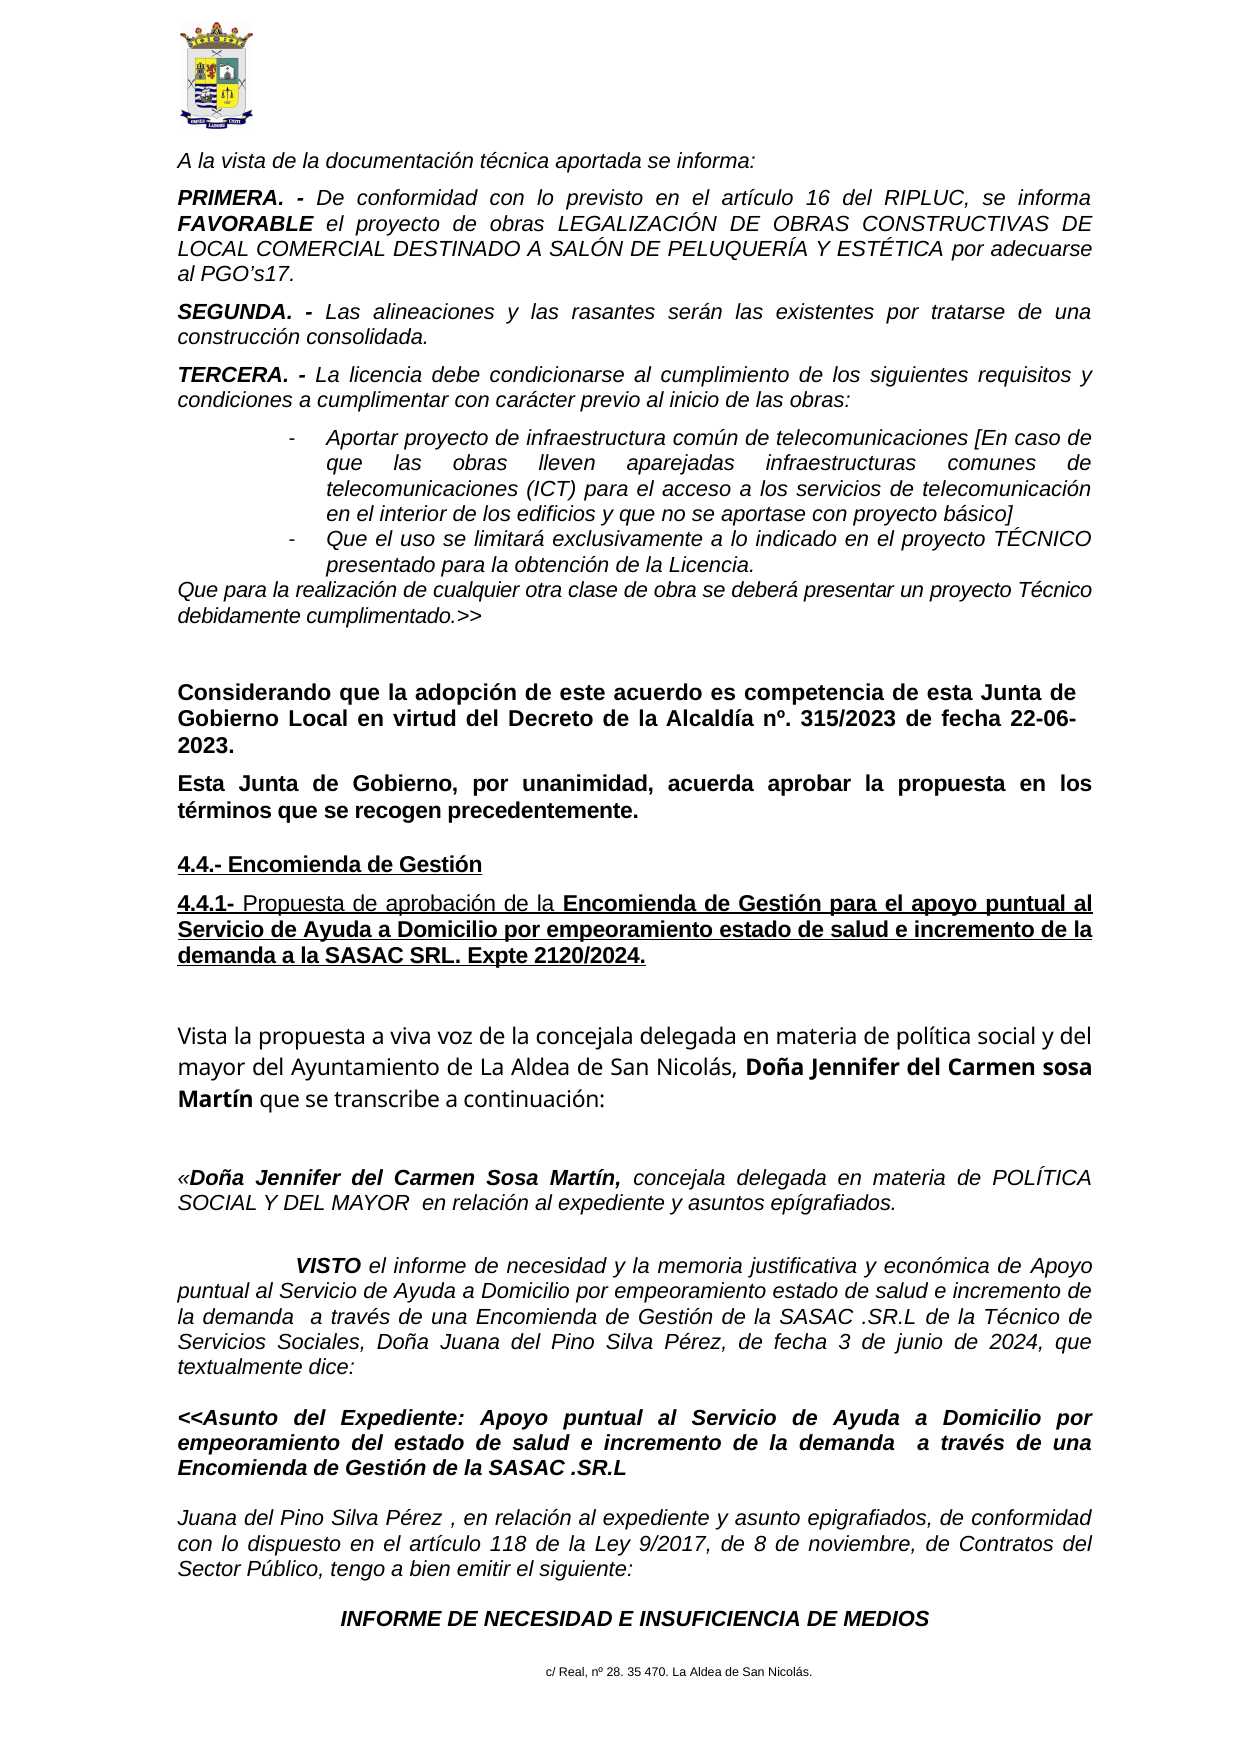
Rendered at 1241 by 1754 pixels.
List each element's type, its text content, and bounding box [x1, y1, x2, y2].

text Juana del Pino Silva Pérez , en relación al expediente y asunto epigrafiados, de conformidad con lo dispuesto en el artículo 118 de la Ley 9/2017, de 8 de noviembre, de Contratos del Sector Público, tengo a bien emitir el siguiente: [177, 1505, 1093, 1581]
text Vista la propuesta a viva voz de la concejala delegada en materia de política social y del mayor del Ayuntamiento de La Aldea de San Nicolás, Doña Jennifer del Carmen sosa Martín que se transcribe a continuación: [177, 1020, 1093, 1114]
text Esta Junta de Gobierno, por unanimidad, acuerda aprobar la propuesta en los términos que se recogen precedentemente. [177, 770, 1093, 823]
list Que el uso se limitará exclusivamente a lo indicado en el proyecto TÉCNICO presentado para la obtención de la Licencia. [288, 526, 1093, 577]
text VISTO el informe de necesidad y la memoria justificativa y económica de Apoyo puntual al Servicio de Ayuda a Domicilio por empeoramiento estado de salud e incremento de la demanda a través de una Encomienda de Gestión de la SASAC .SR.L de la Técnico de Servicios Sociales, Doña Juana del Pino Silva Pérez, de fecha 3 de junio de 2024, que textualmente dice: [177, 1253, 1093, 1379]
text SEGUNDA. - Las alineaciones y las rasantes serán las existentes por tratarse de una construcción consolidada. [177, 299, 1093, 349]
text <<Asunto del Expediente: Apoyo puntual al Servicio de Ayuda a Domicilio por empeoramiento del estado de salud e incremento de la demanda a través de una Encomienda de Gestión de la SASAC .SR.L [177, 1404, 1093, 1480]
text «Doña Jennifer del Carmen Sosa Martín, concejala delegada en materia de POLÍTICA SOCIAL Y DEL MAYOR en relación al expediente y asuntos epígrafiados. [177, 1165, 1093, 1216]
text 4.4.- Encomienda de Gestión [177, 851, 1093, 877]
text TERCERA. - La licencia debe condicionarse al cumplimiento de los siguientes requisitos y condiciones a cumplimentar con carácter previo al inicio de las obras: [177, 362, 1093, 412]
text PRIMERA. - De conformidad con lo previsto en el artículo 16 del RIPLUC, se informa FAVORABLE el proyecto de obras LEGALIZACIÓN DE OBRAS CONSTRUCTIVAS DE LOCAL COMERCIAL DESTINADO A SALÓN DE PELUQUERÍA Y ESTÉTICA por adecuarse al PGO’s17. [177, 185, 1093, 286]
picture [180, 22, 253, 129]
list Aportar proyecto de infraestructura común de telecomunicaciones [En caso de que las obras lleven aparejadas infraestructuras comunes de telecomunicaciones (ICT) para el acceso a los servicios de telecomunicación en el interior de los edificios y que no se aportase con proyecto básico] [288, 424, 1093, 526]
text A la vista de la documentación técnica aportada se informa: [177, 148, 1093, 173]
text Considerando que la adopción de este acuerdo es competencia de esta Junta de Gobierno Local en virtud del Decreto de la Alcaldía nº. 315/2023 de fecha 22-06-2023. [177, 679, 1078, 758]
text Que para la realización de cualquier otra clase de obra se deberá presentar un proyecto Técnico debidamente cumplimentado.>> [177, 577, 1093, 629]
text INFORME DE NECESIDAD E INSUFICIENCIA DE MEDIOS [177, 1606, 1093, 1631]
text 4.4.1- Propuesta de aprobación de la Encomienda de Gestión para el apoyo puntual al [177, 889, 1093, 912]
text Servicio de Ayuda a Domicilio por empeoramiento estado de salud e incremento de la demanda a la SASAC SRL. Expte 2120/2024. [177, 914, 1093, 969]
